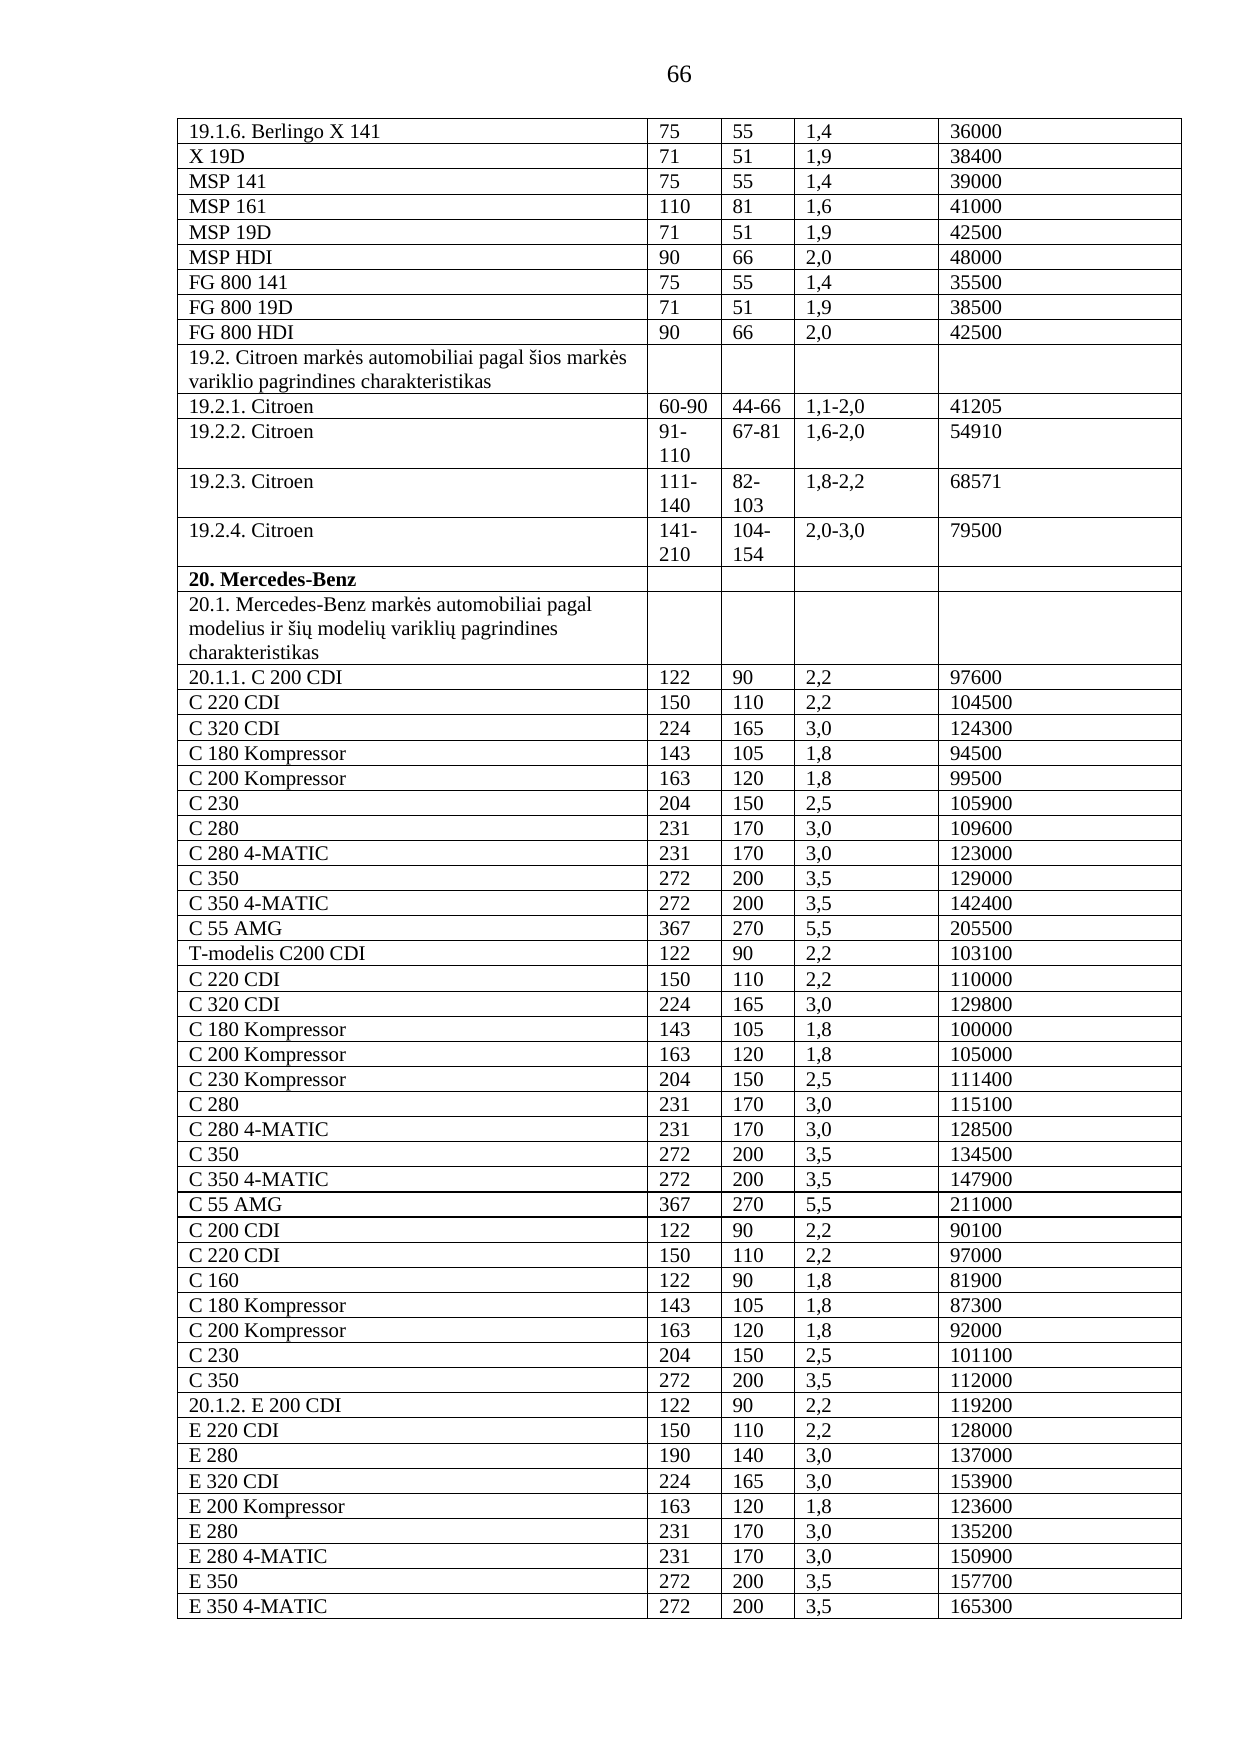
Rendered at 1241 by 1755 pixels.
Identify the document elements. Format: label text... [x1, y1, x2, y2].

table_cell 231 [648, 1117, 721, 1141]
table_cell 39000 [939, 169, 1181, 193]
table_cell 3,0 [795, 992, 938, 1016]
table_cell 3,5 [795, 1594, 938, 1618]
table_cell 120 [722, 1318, 794, 1342]
table_cell 55 [722, 119, 794, 143]
table_cell 71 [648, 220, 721, 244]
table_cell 122 [648, 941, 721, 965]
table_cell 200 [722, 1368, 794, 1392]
table_cell 5,5 [795, 916, 938, 940]
table_cell C 55 AMG [178, 916, 647, 940]
table_cell 79500 [939, 518, 1181, 566]
table_cell 272 [648, 866, 721, 890]
table_cell C 220 CDI [178, 1243, 647, 1267]
table_cell C 320 CDI [178, 715, 647, 739]
table_cell 170 [722, 1544, 794, 1568]
table_cell 1,9 [795, 220, 938, 244]
table_cell C 350 [178, 866, 647, 890]
table_cell 200 [722, 866, 794, 890]
table_cell 44-66 [722, 394, 794, 418]
table_cell 200 [722, 1142, 794, 1166]
table_cell 41000 [939, 195, 1181, 218]
table_cell 2,0-3,0 [795, 518, 938, 566]
table_cell 105 [722, 1293, 794, 1317]
table_cell 110 [722, 690, 794, 714]
table_cell 123000 [939, 841, 1181, 865]
table_cell 19.2.2. Citroen [178, 419, 647, 467]
table_cell C 280 [178, 1092, 647, 1116]
table_cell 231 [648, 1519, 721, 1543]
table_cell 68571 [939, 469, 1181, 517]
table_cell C 200 Kompressor [178, 1318, 647, 1342]
table_cell 128500 [939, 1117, 1181, 1141]
table_cell 90 [722, 1393, 794, 1417]
table_cell 54910 [939, 419, 1181, 467]
table_cell C 200 Kompressor [178, 1042, 647, 1066]
table_cell 2,2 [795, 1418, 938, 1442]
table_cell 170 [722, 841, 794, 865]
table_cell 150900 [939, 1544, 1181, 1568]
table_cell 20. Mercedes-Benz [178, 567, 647, 591]
table_cell 1,8 [795, 766, 938, 790]
table_cell 163 [648, 766, 721, 790]
table_cell [795, 345, 938, 393]
table_cell 3,5 [795, 891, 938, 915]
table_cell 1,9 [795, 295, 938, 319]
table_cell 2,5 [795, 1343, 938, 1367]
table_cell 1,8 [795, 1042, 938, 1066]
table_cell 272 [648, 1368, 721, 1392]
table_cell 90 [648, 320, 721, 344]
table_cell 170 [722, 1092, 794, 1116]
table_cell 143 [648, 1017, 721, 1041]
table_cell 81900 [939, 1268, 1181, 1292]
table_cell 163 [648, 1494, 721, 1518]
table_cell X 19D [178, 144, 647, 168]
table_cell 200 [722, 891, 794, 915]
table_cell 170 [722, 816, 794, 840]
table_cell 75 [648, 119, 721, 143]
table_cell MSP 161 [178, 195, 647, 218]
table_cell 128000 [939, 1418, 1181, 1442]
table_cell 90100 [939, 1218, 1181, 1242]
table_cell 2,0 [795, 320, 938, 344]
table_cell 165300 [939, 1594, 1181, 1618]
table_cell 110 [722, 966, 794, 991]
table_cell 90 [722, 1218, 794, 1242]
table_cell [939, 345, 1181, 393]
table_cell 3,5 [795, 1569, 938, 1593]
table_cell E 350 4-MATIC [178, 1594, 647, 1618]
table_cell 42500 [939, 220, 1181, 244]
table_cell 101100 [939, 1343, 1181, 1367]
table_cell C 180 Kompressor [178, 741, 647, 764]
table_cell 224 [648, 1469, 721, 1493]
table_cell 91-110 [648, 419, 721, 467]
table_cell 231 [648, 1092, 721, 1116]
table_cell 150 [648, 690, 721, 714]
table_cell C 55 AMG [178, 1193, 647, 1216]
table_cell 3,0 [795, 1092, 938, 1116]
table_cell 170 [722, 1519, 794, 1543]
table_cell C 180 Kompressor [178, 1293, 647, 1317]
table_cell 143 [648, 1293, 721, 1317]
table_cell 231 [648, 1544, 721, 1568]
table_cell 1,8 [795, 1318, 938, 1342]
table_cell 190 [648, 1444, 721, 1467]
table_cell 135200 [939, 1519, 1181, 1543]
table_cell 87300 [939, 1293, 1181, 1317]
table_cell 66 [722, 245, 794, 269]
table_cell 150 [648, 1243, 721, 1267]
table_cell 110 [648, 195, 721, 218]
table_cell 272 [648, 1142, 721, 1166]
table_cell C 350 4-MATIC [178, 1167, 647, 1191]
table_cell 122 [648, 1268, 721, 1292]
table_cell 124300 [939, 715, 1181, 739]
table_cell 105 [722, 1017, 794, 1041]
table_cell 3,5 [795, 1167, 938, 1191]
table_cell C 220 CDI [178, 690, 647, 714]
table_cell 200 [722, 1594, 794, 1618]
table_cell 2,2 [795, 1243, 938, 1267]
table_cell E 280 [178, 1444, 647, 1467]
table_cell 1,4 [795, 119, 938, 143]
table_cell 157700 [939, 1569, 1181, 1593]
table_cell T-modelis C200 CDI [178, 941, 647, 965]
table_cell 204 [648, 1067, 721, 1091]
table_cell 165 [722, 992, 794, 1016]
table_cell [795, 567, 938, 591]
table_cell 3,5 [795, 1368, 938, 1392]
table_cell 2,2 [795, 690, 938, 714]
table_cell 200 [722, 1569, 794, 1593]
table_cell C 200 CDI [178, 1218, 647, 1242]
table_cell 137000 [939, 1444, 1181, 1467]
table_cell 2,2 [795, 1218, 938, 1242]
table_cell 143 [648, 741, 721, 764]
table_cell 1,4 [795, 270, 938, 294]
table_cell MSP HDI [178, 245, 647, 269]
table_cell 272 [648, 1594, 721, 1618]
table_cell 367 [648, 916, 721, 940]
table_cell E 280 [178, 1519, 647, 1543]
table_cell 3,0 [795, 841, 938, 865]
table_cell 41205 [939, 394, 1181, 418]
table_cell 1,8 [795, 1293, 938, 1317]
table_cell 204 [648, 1343, 721, 1367]
table_cell 51 [722, 295, 794, 319]
table_cell 120 [722, 1494, 794, 1518]
table_cell 92000 [939, 1318, 1181, 1342]
table_cell [939, 567, 1181, 591]
table_cell C 350 [178, 1142, 647, 1166]
table_cell 165 [722, 1469, 794, 1493]
table_cell 94500 [939, 741, 1181, 764]
table_cell 111400 [939, 1067, 1181, 1091]
table_cell 1,8 [795, 1494, 938, 1518]
table_cell 141-210 [648, 518, 721, 566]
table_cell 1,4 [795, 169, 938, 193]
table_cell 71 [648, 295, 721, 319]
table_cell 20.1. Mercedes-Benz markės automobiliai pagal modelius ir šių modelių variklių pagrindines charakteristikas [178, 592, 647, 664]
table_cell [648, 567, 721, 591]
table_cell C 230 [178, 791, 647, 815]
table_cell E 350 [178, 1569, 647, 1593]
table_cell 19.2. Citroen markės automobiliai pagal šios markės variklio pagrindines charakteristikas [178, 345, 647, 393]
table_cell 104-154 [722, 518, 794, 566]
table_cell 110 [722, 1243, 794, 1267]
table_cell 5,5 [795, 1193, 938, 1216]
table_cell MSP 141 [178, 169, 647, 193]
table_cell 1,6 [795, 195, 938, 218]
table_cell 90 [648, 245, 721, 269]
table_cell 2,5 [795, 1067, 938, 1091]
table_cell MSP 19D [178, 220, 647, 244]
table_cell 129000 [939, 866, 1181, 890]
table_cell 97000 [939, 1243, 1181, 1267]
table_cell 90 [722, 1268, 794, 1292]
table_cell 3,0 [795, 816, 938, 840]
table_cell 112000 [939, 1368, 1181, 1392]
table_cell 60-90 [648, 394, 721, 418]
table_cell [939, 592, 1181, 664]
table_cell 51 [722, 220, 794, 244]
table_cell 20.1.2. E 200 CDI [178, 1393, 647, 1417]
table_cell 104500 [939, 690, 1181, 714]
table_cell 224 [648, 715, 721, 739]
table_cell 2,2 [795, 966, 938, 991]
table_cell 109600 [939, 816, 1181, 840]
table_cell 99500 [939, 766, 1181, 790]
table_cell 367 [648, 1193, 721, 1216]
table_cell 19.1.6. Berlingo X 141 [178, 119, 647, 143]
table_cell C 350 4-MATIC [178, 891, 647, 915]
table_cell 272 [648, 1167, 721, 1191]
table_cell 67-81 [722, 419, 794, 467]
table_cell 270 [722, 916, 794, 940]
table_cell 142400 [939, 891, 1181, 915]
table_cell 211000 [939, 1193, 1181, 1216]
table_cell 204 [648, 791, 721, 815]
table_cell 272 [648, 891, 721, 915]
table_cell FG 800 HDI [178, 320, 647, 344]
table_cell 147900 [939, 1167, 1181, 1191]
table_cell 129800 [939, 992, 1181, 1016]
table_cell 105 [722, 741, 794, 764]
table_cell 150 [648, 966, 721, 991]
table_cell 2,5 [795, 791, 938, 815]
table_cell 82-103 [722, 469, 794, 517]
table_cell 48000 [939, 245, 1181, 269]
table_cell 105900 [939, 791, 1181, 815]
table_cell 71 [648, 144, 721, 168]
table_cell E 220 CDI [178, 1418, 647, 1442]
table_cell E 280 4-MATIC [178, 1544, 647, 1568]
table_cell 90 [722, 941, 794, 965]
table_cell 55 [722, 169, 794, 193]
table_cell [648, 592, 721, 664]
table_cell 105000 [939, 1042, 1181, 1066]
table_cell 119200 [939, 1393, 1181, 1417]
table_cell 205500 [939, 916, 1181, 940]
table_cell 3,0 [795, 1444, 938, 1467]
table_cell [722, 345, 794, 393]
table_cell 231 [648, 841, 721, 865]
table_cell 36000 [939, 119, 1181, 143]
table_cell 123600 [939, 1494, 1181, 1518]
table_cell 122 [648, 1218, 721, 1242]
table_cell 19.2.4. Citroen [178, 518, 647, 566]
table_cell C 160 [178, 1268, 647, 1292]
table_cell 122 [648, 665, 721, 689]
table_cell 20.1.1. C 200 CDI [178, 665, 647, 689]
table_cell 2,0 [795, 245, 938, 269]
table_cell 3,0 [795, 1117, 938, 1141]
table_cell 110000 [939, 966, 1181, 991]
table_cell 170 [722, 1117, 794, 1141]
table_cell C 220 CDI [178, 966, 647, 991]
table_cell 163 [648, 1042, 721, 1066]
table_cell 150 [722, 1343, 794, 1367]
table_cell 38500 [939, 295, 1181, 319]
table_cell C 280 4-MATIC [178, 1117, 647, 1141]
table_cell 42500 [939, 320, 1181, 344]
table_cell [722, 592, 794, 664]
table_cell 1,9 [795, 144, 938, 168]
table_cell FG 800 141 [178, 270, 647, 294]
table_cell 224 [648, 992, 721, 1016]
table_cell 55 [722, 270, 794, 294]
table_cell 120 [722, 1042, 794, 1066]
table_cell 120 [722, 766, 794, 790]
table_cell 153900 [939, 1469, 1181, 1493]
table_cell C 230 [178, 1343, 647, 1367]
table_cell 81 [722, 195, 794, 218]
table_cell [722, 567, 794, 591]
table_cell 1,8 [795, 1268, 938, 1292]
table_cell 3,0 [795, 1469, 938, 1493]
table_cell 97600 [939, 665, 1181, 689]
table_cell 150 [722, 1067, 794, 1091]
table_cell 3,0 [795, 1519, 938, 1543]
table_cell 150 [722, 791, 794, 815]
table_cell 1,8-2,2 [795, 469, 938, 517]
table_cell 2,2 [795, 665, 938, 689]
table_cell 200 [722, 1167, 794, 1191]
table_cell 115100 [939, 1092, 1181, 1116]
table_cell 51 [722, 144, 794, 168]
table_cell 75 [648, 270, 721, 294]
table_cell C 180 Kompressor [178, 1017, 647, 1041]
table_cell C 230 Kompressor [178, 1067, 647, 1091]
table_cell 75 [648, 169, 721, 193]
table_cell 38400 [939, 144, 1181, 168]
table_cell 165 [722, 715, 794, 739]
table_cell 1,8 [795, 741, 938, 764]
table_cell FG 800 19D [178, 295, 647, 319]
table_cell C 280 [178, 816, 647, 840]
table_cell 3,0 [795, 1544, 938, 1568]
table_cell 272 [648, 1569, 721, 1593]
table_cell 90 [722, 665, 794, 689]
table_cell E 200 Kompressor [178, 1494, 647, 1518]
table_cell 103100 [939, 941, 1181, 965]
table_cell 1,6-2,0 [795, 419, 938, 467]
table_cell [648, 345, 721, 393]
table_cell E 320 CDI [178, 1469, 647, 1493]
table_cell 150 [648, 1418, 721, 1442]
table_cell 3,0 [795, 715, 938, 739]
table_cell C 350 [178, 1368, 647, 1392]
table_cell 19.2.1. Citroen [178, 394, 647, 418]
table_cell 270 [722, 1193, 794, 1216]
table_cell 66 [722, 320, 794, 344]
table_cell 111-140 [648, 469, 721, 517]
table_cell [795, 592, 938, 664]
table_cell 140 [722, 1444, 794, 1467]
table_cell 134500 [939, 1142, 1181, 1166]
table_cell 231 [648, 816, 721, 840]
table_cell 3,5 [795, 1142, 938, 1166]
table_cell 19.2.3. Citroen [178, 469, 647, 517]
table_cell 163 [648, 1318, 721, 1342]
table_cell 1,1-2,0 [795, 394, 938, 418]
table_cell 2,2 [795, 941, 938, 965]
table_cell 1,8 [795, 1017, 938, 1041]
table_cell C 200 Kompressor [178, 766, 647, 790]
table_cell 100000 [939, 1017, 1181, 1041]
table_cell 2,2 [795, 1393, 938, 1417]
table_cell 3,5 [795, 866, 938, 890]
table_cell C 320 CDI [178, 992, 647, 1016]
table_cell 35500 [939, 270, 1181, 294]
table_cell C 280 4-MATIC [178, 841, 647, 865]
table_cell 122 [648, 1393, 721, 1417]
table_cell 110 [722, 1418, 794, 1442]
